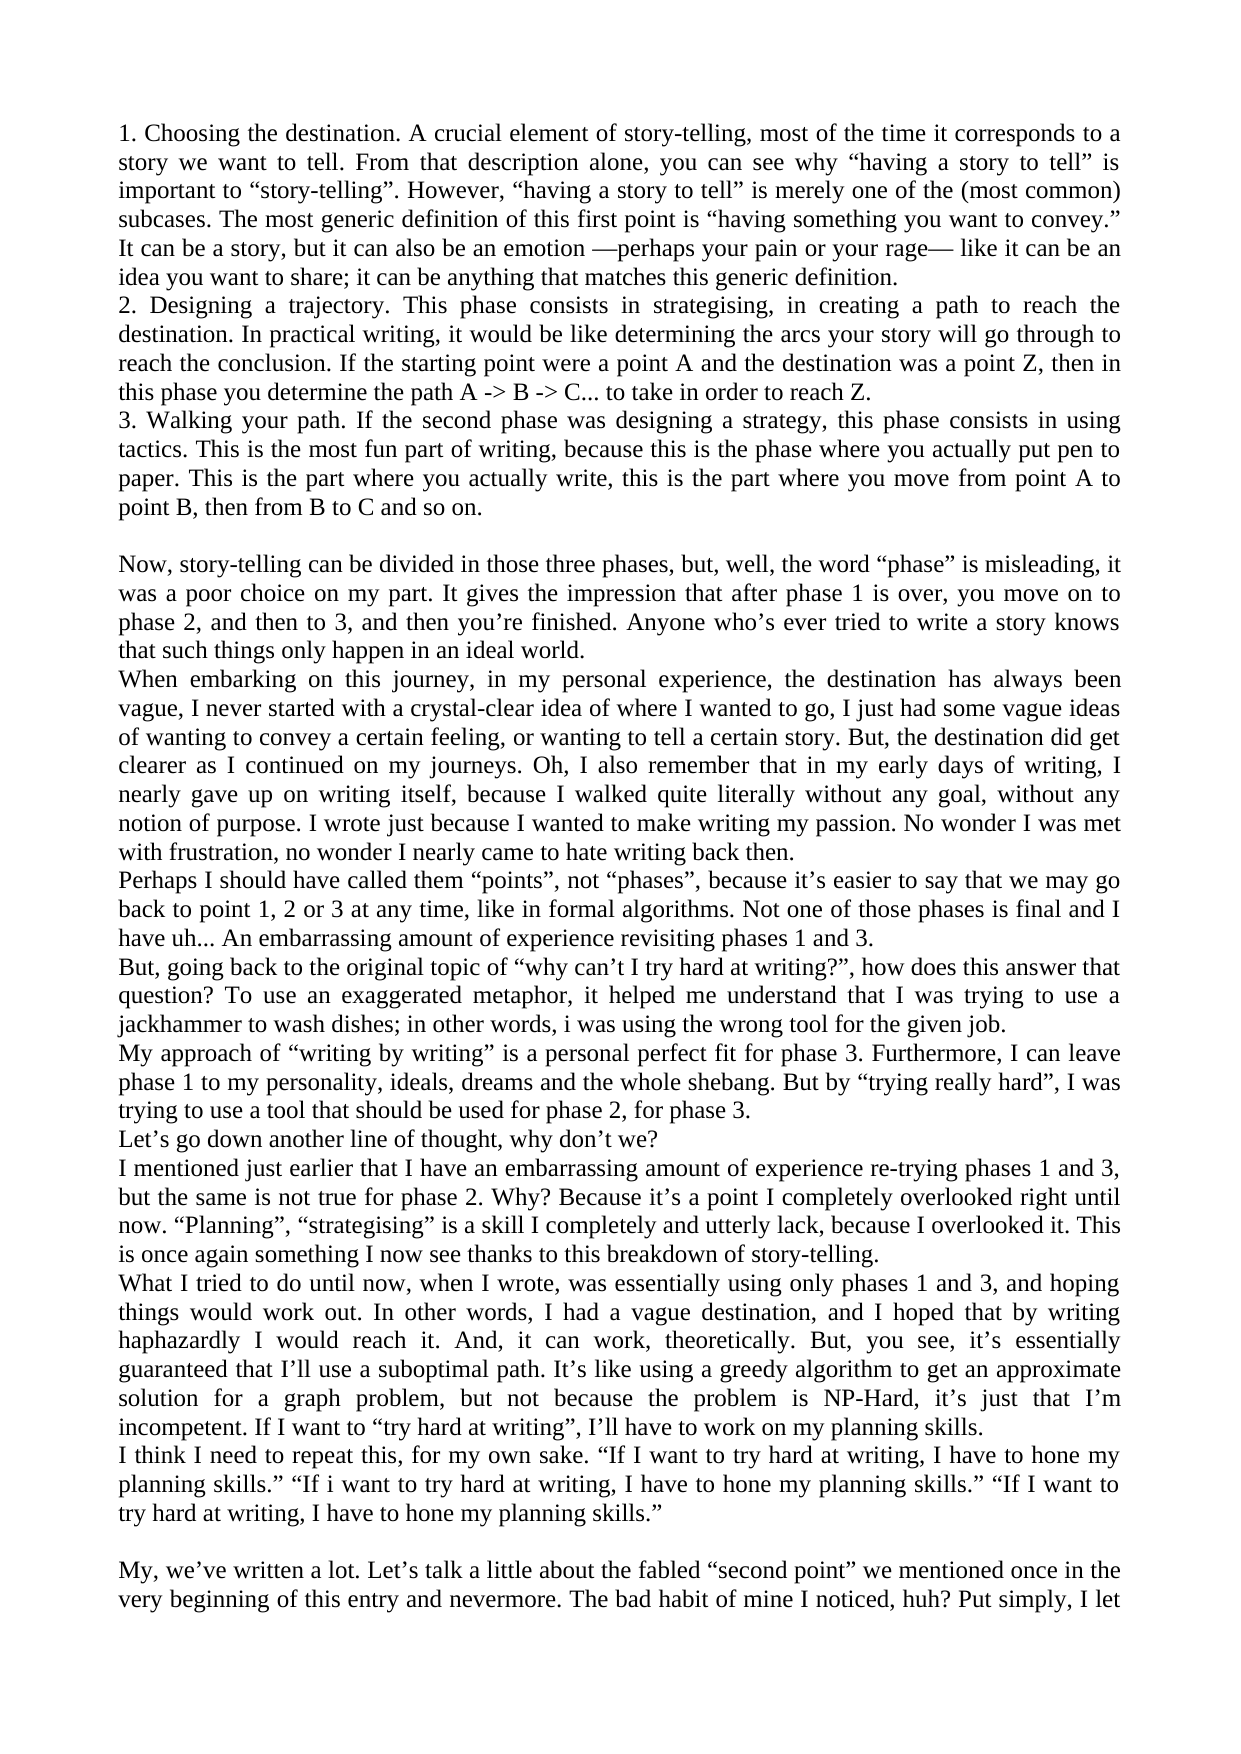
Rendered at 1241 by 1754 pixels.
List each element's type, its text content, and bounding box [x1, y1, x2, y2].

text Perhaps I should have called them “points”, not “phases”, because it’s easier to say that we may go back to point 1, 2 or 3 at any time, like in formal algorithms. Not one of those phases is final and I have uh... An embarrassing amount of experience revisiting phases 1 and 3. [118, 866, 1122, 952]
text I think I need to repeat this, for my own sake. “If I want to try hard at writing, I have to hone my planning skills.” “If i want to try hard at writing, I have to hone my planning skills.” “If I want to try hard at writing, I have to hone my planning skills.” [118, 1441, 1122, 1527]
text Now, story-telling can be divided in those three phases, but, well, the word “phase” is misleading, it was a poor choice on my part. It gives the impression that after phase 1 is over, you move on to phase 2, and then to 3, and then you’re finished. Anyone who’s ever tried to write a story knows that such things only happen in an ideal world. [118, 549, 1122, 664]
text Let’s go down another line of thought, why don’t we? [118, 1124, 1122, 1153]
text What I tried to do until now, when I wrote, was essentially using only phases 1 and 3, and hoping things would work out. In other words, I had a vague destination, and I hoped that by writing haphazardly I would reach it. And, it can work, theoretically. But, you see, it’s essentially guaranteed that I’ll use a suboptimal path. It’s like using a greedy algorithm to get an approximate solution for a graph problem, but not because the problem is NP-Hard, it’s just that I’m incompetent. If I want to “try hard at writing”, I’ll have to work on my planning skills. [118, 1268, 1122, 1441]
text I mentioned just earlier that I have an embarrassing amount of experience re-trying phases 1 and 3, but the same is not true for phase 2. Why? Because it’s a point I completely overlooked right until now. “Planning”, “strategising” is a skill I completely and utterly lack, because I overlooked it. This is once again something I now see thanks to this breakdown of story-telling. [118, 1153, 1122, 1268]
text 2. Designing a trajectory. This phase consists in strategising, in creating a path to reach the destination. In practical writing, it would be like determining the arcs your story will go through to reach the conclusion. If the starting point were a point A and the destination was a point Z, then in this phase you determine the path A -> B -> C... to take in order to reach Z. [118, 291, 1122, 406]
text But, going back to the original topic of “why can’t I try hard at writing?”, how does this answer that question? To use an exaggerated metaphor, it helped me understand that I was trying to use a jackhammer to wash dishes; in other words, i was using the wrong tool for the given job. [118, 952, 1122, 1038]
text 1. Choosing the destination. A crucial element of story-telling, most of the time it corresponds to a story we want to tell. From that description alone, you can see why “having a story to tell” is important to “story-telling”. However, “having a story to tell” is merely one of the (most common) subcases. The most generic definition of this first point is “having something you want to convey.” It can be a story, but it can also be an emotion —perhaps your pain or your rage— like it can be an idea you want to share; it can be anything that matches this generic definition. [118, 118, 1122, 291]
text 3. Walking your path. If the second phase was designing a strategy, this phase consists in using tactics. This is the most fun part of writing, because this is the phase where you actually put pen to paper. This is the part where you actually write, this is the part where you move from point A to point B, then from B to C and so on. [118, 406, 1122, 521]
text My approach of “writing by writing” is a personal perfect fit for phase 3. Furthermore, I can leave phase 1 to my personality, ideals, dreams and the whole shebang. But by “trying really hard”, I was trying to use a tool that should be used for phase 2, for phase 3. [118, 1038, 1122, 1124]
text When embarking on this journey, in my personal experience, the destination has always been vague, I never started with a crystal-clear idea of where I wanted to go, I just had some vague ideas of wanting to convey a certain feeling, or wanting to tell a certain story. But, the destination did get clearer as I continued on my journeys. Oh, I also remember that in my early days of writing, I nearly gave up on writing itself, because I walked quite literally without any goal, without any notion of purpose. I wrote just because I wanted to make writing my passion. No wonder I was met with frustration, no wonder I nearly came to hate writing back then. [118, 664, 1122, 866]
text My, we’ve written a lot. Let’s talk a little about the fabled “second point” we mentioned once in the very beginning of this entry and nevermore. The bad habit of mine I noticed, huh? Put simply, I let [118, 1556, 1122, 1613]
